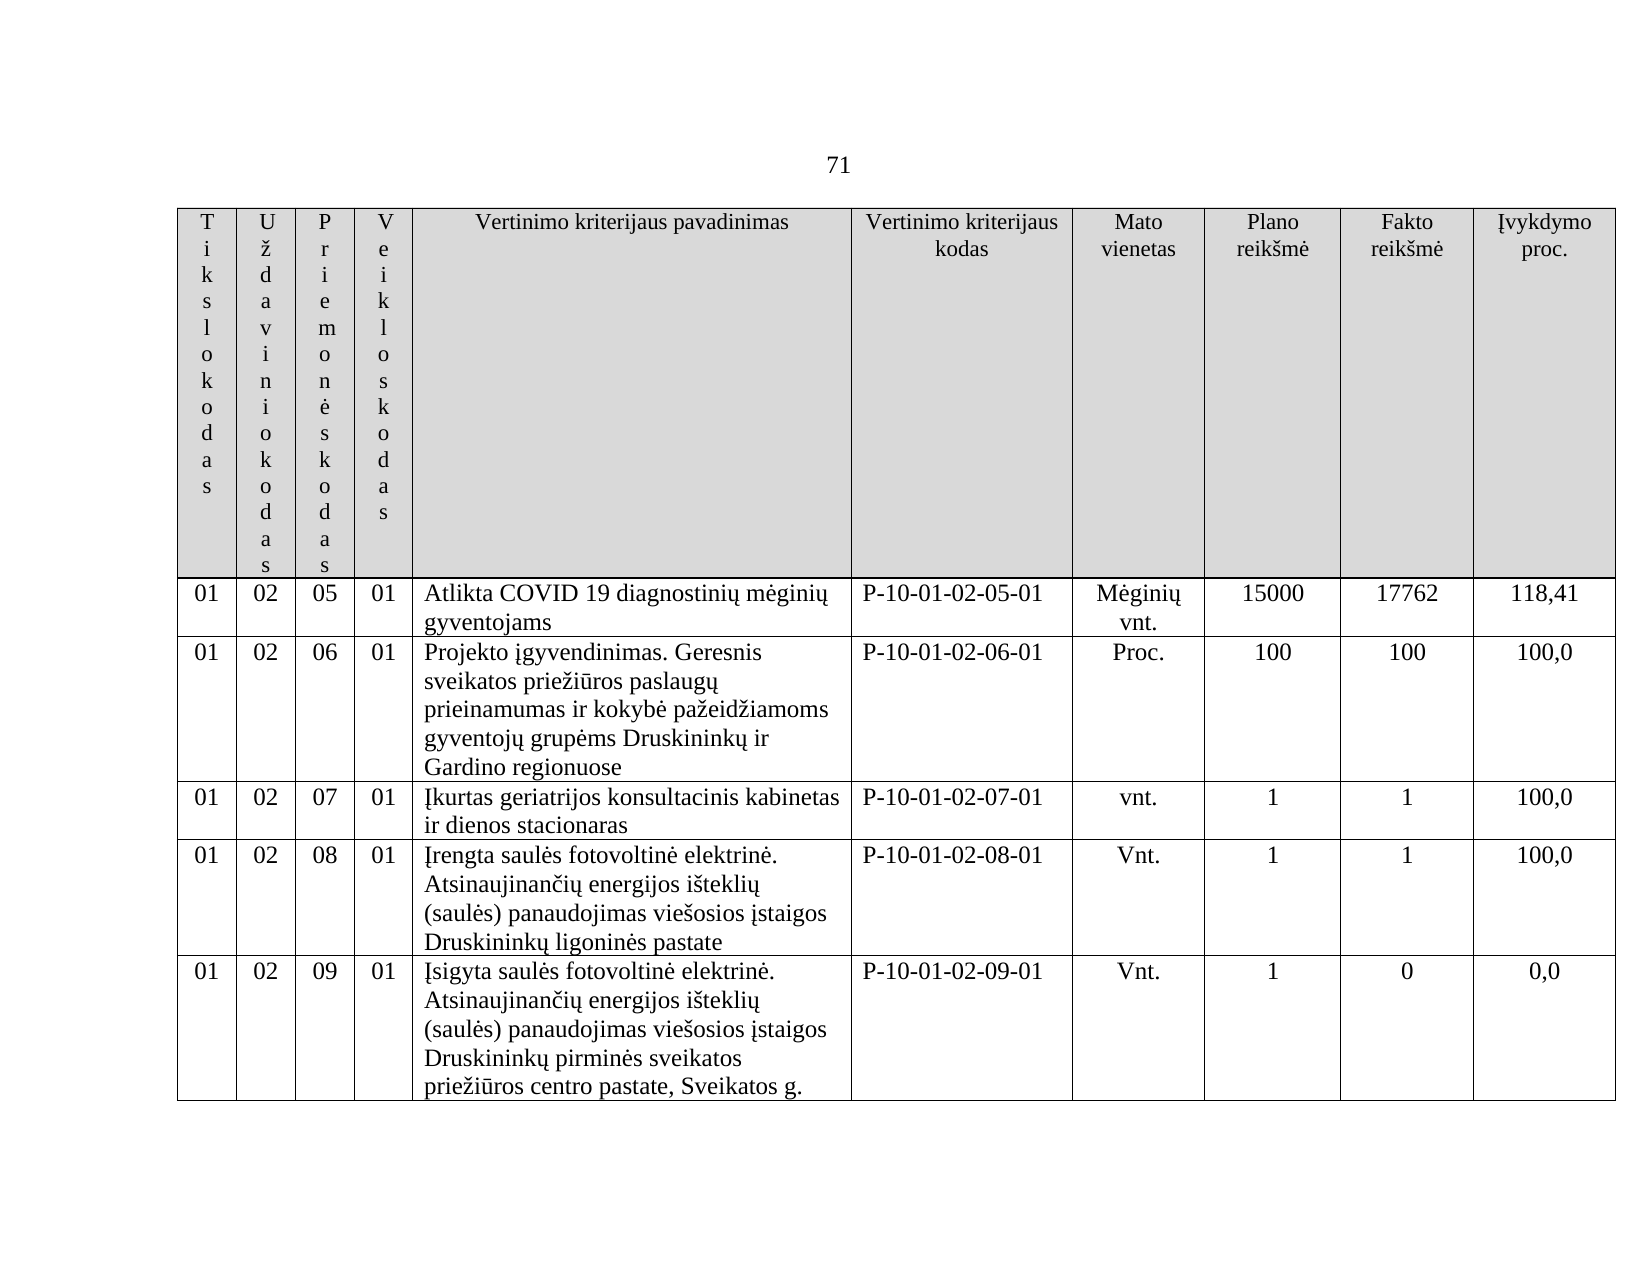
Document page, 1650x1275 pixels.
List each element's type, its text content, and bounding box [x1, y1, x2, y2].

table_cell 01 [355, 956, 412, 1100]
table_cell 01 [355, 840, 412, 955]
table_cell P-10-01-02-08-01 [852, 840, 1072, 955]
table_cell 1 [1205, 840, 1340, 955]
table_cell 1 [1341, 840, 1473, 955]
table_cell 01 [178, 956, 236, 1100]
table_header Vertinimo kriterijaus pavadinimas [413, 209, 851, 577]
table_cell 100 [1205, 637, 1340, 781]
table_header Mato vienetas [1073, 209, 1204, 577]
table_cell 17762 [1341, 579, 1473, 636]
table_cell Vnt. [1073, 956, 1204, 1100]
table_cell 01 [178, 637, 236, 781]
table_cell 0 [1341, 956, 1473, 1100]
table_cell Įsigyta saulės fotovoltinė elektrinė. Atsinaujinančių energijos išteklių (saulės) panaudojimas viešosios įstaigos Druskininkų pirminės sveikatos priežiūros centro pastate, Sveikatos g. [413, 956, 851, 1100]
table_cell 06 [296, 637, 354, 781]
table_header Priemonės kodas [296, 209, 354, 577]
table_header Veiklos kodas [355, 209, 412, 577]
table_cell P-10-01-02-06-01 [852, 637, 1072, 781]
table_cell 02 [237, 956, 295, 1100]
table_cell 15000 [1205, 579, 1340, 636]
table_header Vertinimo kriterijaus kodas [852, 209, 1072, 577]
table_cell 100,0 [1474, 840, 1615, 955]
table_header Įvykdymo proc. [1474, 209, 1615, 577]
table_cell 1 [1205, 956, 1340, 1100]
table_cell 07 [296, 782, 354, 839]
table_cell 100,0 [1474, 782, 1615, 839]
table_cell vnt. [1073, 782, 1204, 839]
table_cell 02 [237, 637, 295, 781]
table_cell 08 [296, 840, 354, 955]
table_cell Vnt. [1073, 840, 1204, 955]
table_cell 02 [237, 782, 295, 839]
table_cell Atlikta COVID 19 diagnostinių mėginių gyventojams [413, 579, 851, 636]
table_cell 02 [237, 840, 295, 955]
table_cell 100 [1341, 637, 1473, 781]
table_header Tikslo kodas [178, 209, 236, 577]
table_cell P-10-01-02-05-01 [852, 579, 1072, 636]
table_cell P-10-01-02-07-01 [852, 782, 1072, 839]
table_cell 05 [296, 579, 354, 636]
table_cell 118,41 [1474, 579, 1615, 636]
table_cell P-10-01-02-09-01 [852, 956, 1072, 1100]
table_header Fakto reikšmė [1341, 209, 1473, 577]
table_cell 1 [1341, 782, 1473, 839]
table_cell Mėginių vnt. [1073, 579, 1204, 636]
table_header Uždavinio kodas [237, 209, 295, 577]
table_cell 01 [178, 840, 236, 955]
table_cell 01 [355, 579, 412, 636]
table_header Plano reikšmė [1205, 209, 1340, 577]
table_cell 02 [237, 579, 295, 636]
table_cell 01 [355, 637, 412, 781]
table_cell 01 [178, 579, 236, 636]
table_cell Projekto įgyvendinimas. Geresnis sveikatos priežiūros paslaugų prieinamumas ir kokybė pažeidžiamoms gyventojų grupėms Druskininkų ir Gardino regionuose [413, 637, 851, 781]
table_cell 01 [178, 782, 236, 839]
table_cell 100,0 [1474, 637, 1615, 781]
table_cell 09 [296, 956, 354, 1100]
table_cell Įrengta saulės fotovoltinė elektrinė. Atsinaujinančių energijos išteklių (saulės) panaudojimas viešosios įstaigos Druskininkų ligoninės pastate [413, 840, 851, 955]
table_cell 0,0 [1474, 956, 1615, 1100]
table_cell Įkurtas geriatrijos konsultacinis kabinetas ir dienos stacionaras [413, 782, 851, 839]
table_cell 1 [1205, 782, 1340, 839]
table_cell 01 [355, 782, 412, 839]
table_cell Proc. [1073, 637, 1204, 781]
